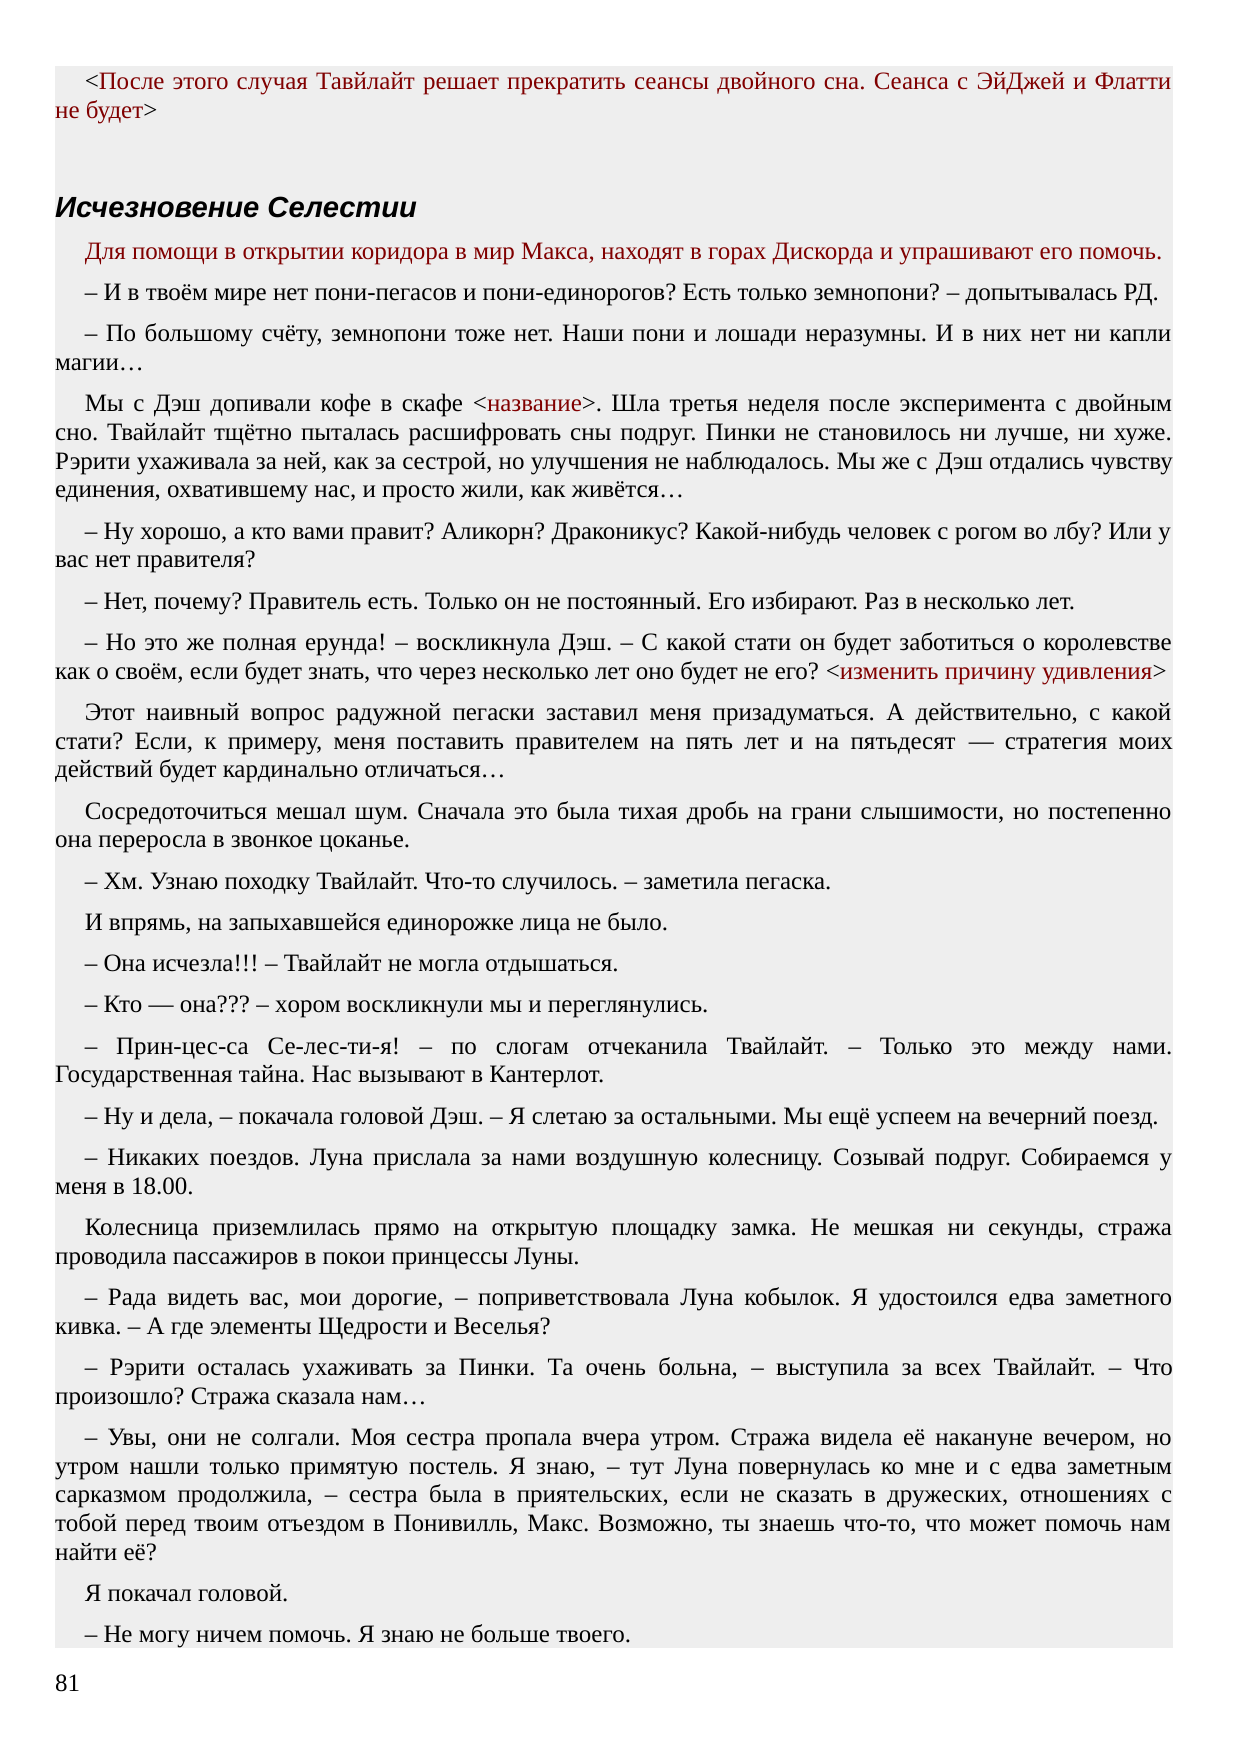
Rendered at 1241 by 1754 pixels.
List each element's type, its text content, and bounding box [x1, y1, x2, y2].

text Сосредоточиться мешал шум. Сначала это была тихая дробь на грани слышимости, но постепенно она переросла в звонкое цоканье. [55, 796, 1173, 853]
text Этот наивный вопрос радужной пегаски заставил меня призадуматься. А действительно, с какой стати? Если, к примеру, меня поставить правителем на пять лет и на пятьдесят — стратегия моих действий будет кардинально отличаться… [55, 697, 1173, 783]
text – Ну хорошо, а кто вами правит? Аликорн? Драконикус? Какой-нибудь человек с рогом во лбу? Или у вас нет правителя? [55, 516, 1173, 573]
text – И в твоём мире нет пони-пегасов и пони-единорогов? Есть только земнопони? – допытывалась РД. [55, 277, 1173, 306]
text – Кто — она??? – хором воскликнули мы и переглянулись. [55, 989, 1173, 1018]
text Мы с Дэш допивали кофе в cкафе <название>. Шла третья неделя после эксперимента с двойным сно. Твайлайт тщётно пыталась расшифровать сны подруг. Пинки не становилось ни лучше, ни хуже. Рэрити ухаживала за ней, как за сестрой, но улучшения не наблюдалось. Мы же с Дэш отдались чувству единения, охватившему нас, и просто жили, как живётся… [55, 388, 1173, 503]
text – Но это же полная ерунда! – воскликнула Дэш. – С какой стати он будет заботиться о королевстве как о своём, если будет знать, что через несколько лет оно будет не его? <изменить причину удивления> [55, 627, 1173, 684]
text И впрямь, на запыхавшейся единорожке лица не было. [55, 907, 1173, 936]
text – Ну и дела, – покачала головой Дэш. – Я слетаю за остальными. Мы ещё успеем на вечерний поезд. [55, 1101, 1173, 1129]
text – Хм. Узнаю походку Твайлайт. Что-то случилось. – заметила пегаска. [55, 866, 1173, 894]
text – По большому счёту, земнопони тоже нет. Наши пони и лошади неразумны. И в них нет ни капли магии… [55, 318, 1173, 376]
text – Нет, почему? Правитель есть. Только он не постоянный. Его избирают. Раз в несколько лет. [55, 586, 1173, 614]
text – Прин-цес-са Се-лес-ти-я! – по слогам отчеканила Твайлайт. – Только это между нами. Государственная тайна. Нас вызывают в Кантерлот. [55, 1031, 1173, 1088]
text – Она исчезла!!! – Твайлайт не могла отдышаться. [55, 948, 1173, 977]
text Для помощи в открытии коридора в мир Макса, находят в горах Дискорда и упрашивают его помочь. [55, 236, 1173, 264]
text – Рэрити осталась ухаживать за Пинки. Та очень больна, – выступила за всех Твайлайт. – Что произошло? Стража сказала нам… [55, 1352, 1173, 1409]
subtitle Исчезновение Селестии [55, 190, 1173, 223]
text – Не могу ничем помочь. Я знаю не больше твоего. [55, 1619, 1173, 1648]
text Я покачал головой. [55, 1578, 1173, 1607]
text Колесница приземлилась прямо на открытую площадку замка. Не мешкая ни секунды, стража проводила пассажиров в покои принцессы Луны. [55, 1212, 1173, 1269]
text <После этого случая Тавйлайт решает прекратить сеансы двойного сна. Сеанса с ЭйДжей и Флатти не будет> [55, 66, 1173, 123]
text – Никаких поездов. Луна прислала за нами воздушную колесницу. Созывай подруг. Собираемся у меня в 18.00. [55, 1142, 1173, 1199]
text – Увы, они не солгали. Моя сестра пропала вчера утром. Стража видела её накануне вечером, но утром нашли только примятую постель. Я знаю, – тут Луна повернулась ко мне и с едва заметным сарказмом продолжила, – сестра была в приятельских, если не сказать в дружеских, отношениях с тобой перед твоим отъездом в Понивилль, Макс. Возможно, ты знаешь что-то, что может помочь нам найти её? [55, 1422, 1173, 1566]
text – Рада видеть вас, мои дорогие, – поприветствовала Луна кобылок. Я удостоился едва заметного кивка. – А где элементы Щедрости и Веселья? [55, 1282, 1173, 1339]
